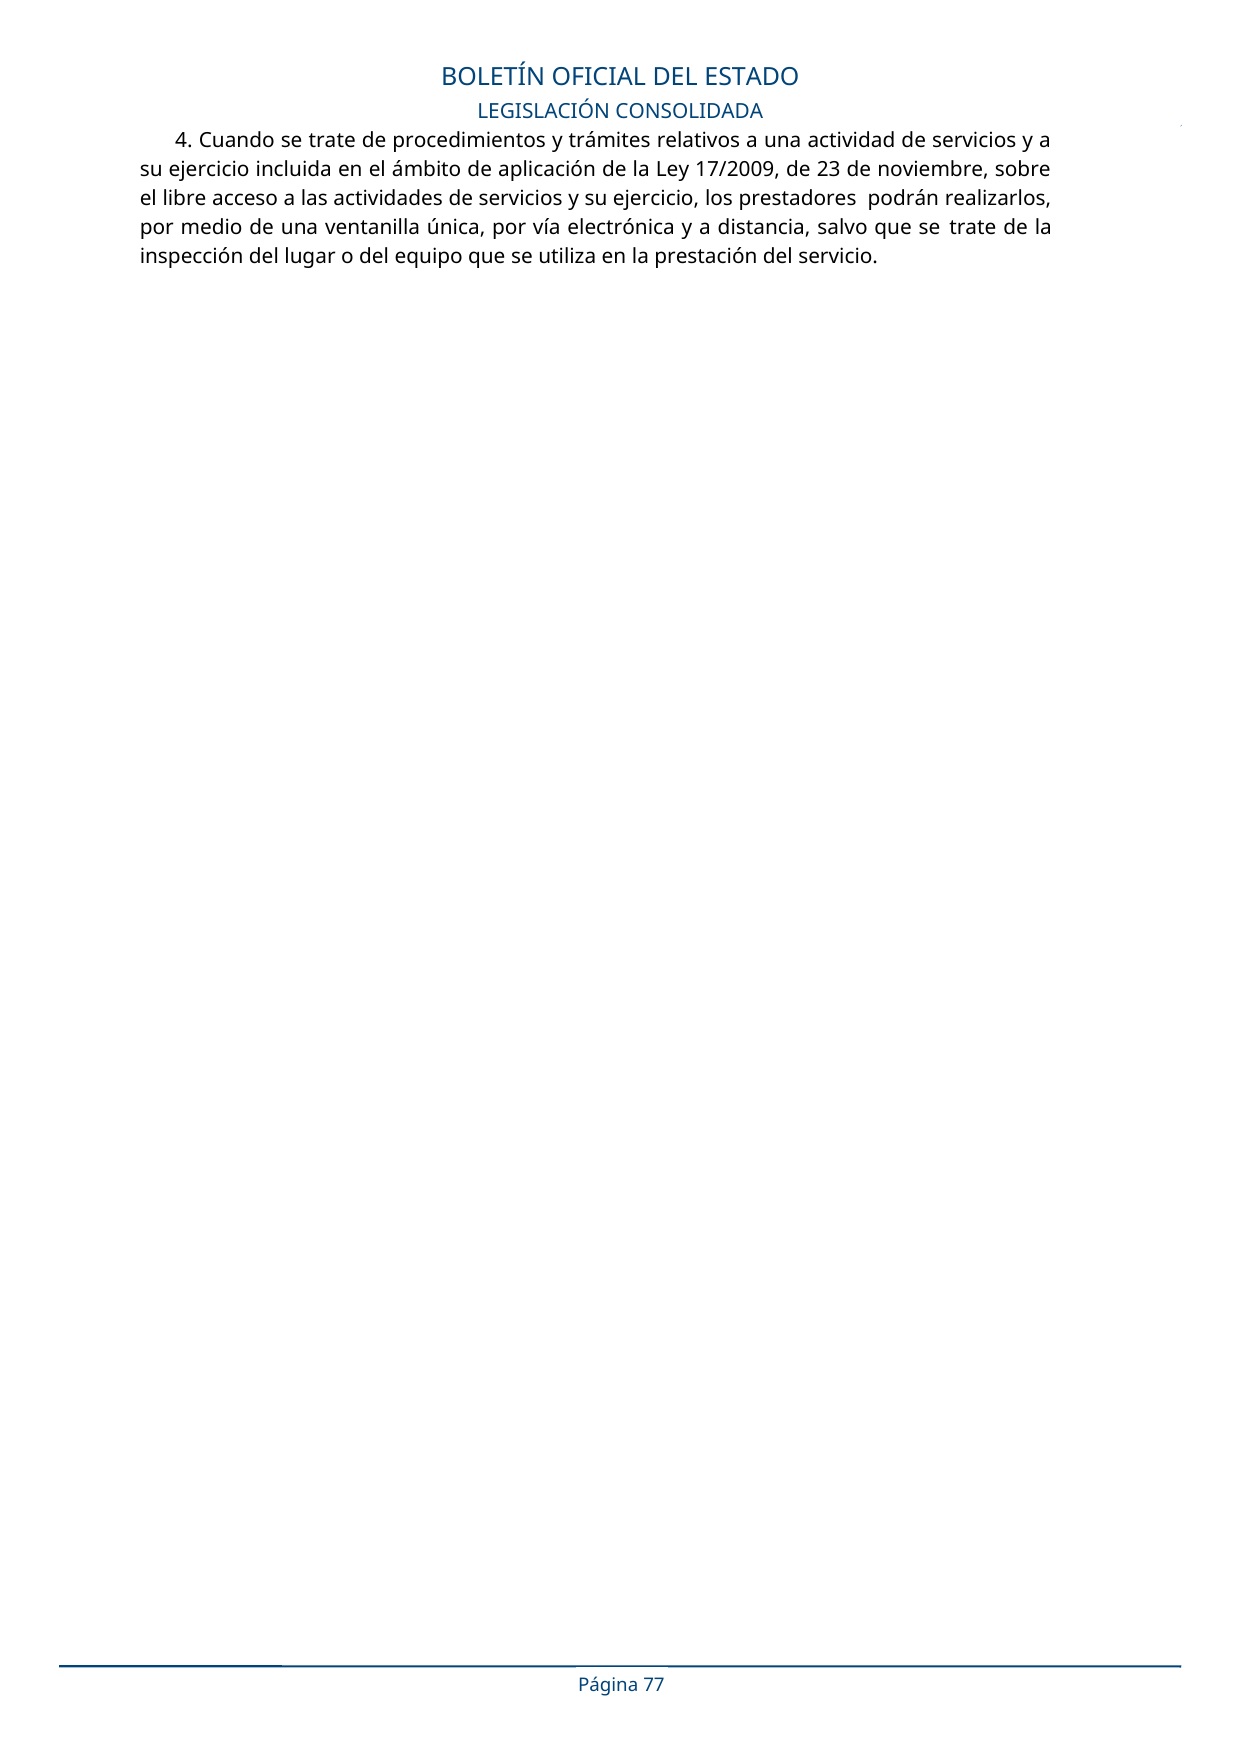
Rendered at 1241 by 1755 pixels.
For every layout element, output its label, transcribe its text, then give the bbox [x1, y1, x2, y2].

list Cuando se trate de procedimientos y trámites relativos a una actividad de servicios y a su ejercicio incluida en el ámbito de aplicación de la Ley 17/2009, de 23 de noviembre, sobre el libre acceso a las actividades de servicios y su ejercicio, los prestadores podrán realizarlos, por medio de una ventanilla única, por vía electrónica y a distancia, salvo que se trate de la inspección del lugar o del equipo que se utiliza en la prestación del servicio. [139, 125, 1052, 269]
